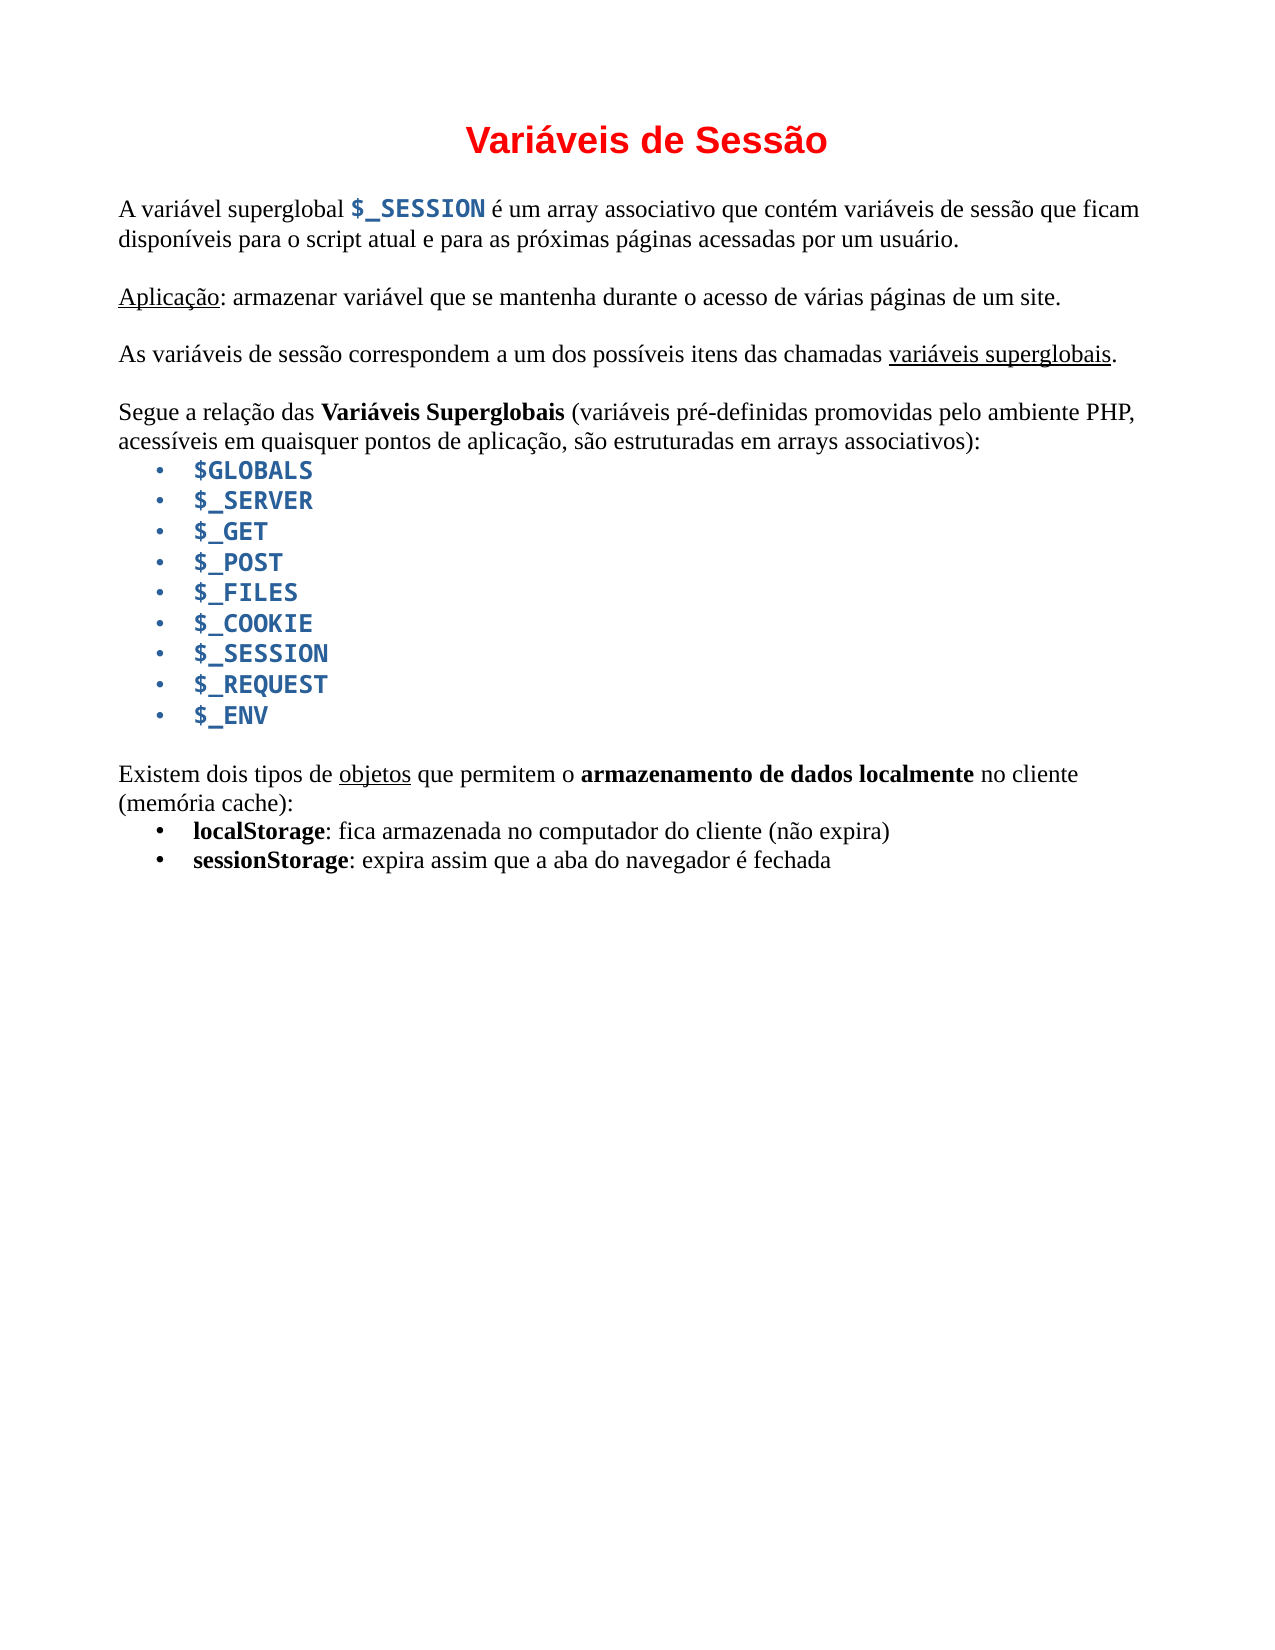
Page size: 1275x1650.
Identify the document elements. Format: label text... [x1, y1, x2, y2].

list $_SESSION [156, 638, 1175, 669]
list $GLOBALS [156, 454, 1175, 485]
list $_POST [156, 546, 1175, 577]
text Existem dois tipos de objetos que permitem o armazenamento de dados localmente no cliente (memória cache): [118, 759, 1152, 816]
text As variáveis de sessão correspondem a um dos possíveis itens das chamadas variáveis superglobais. [118, 339, 1175, 368]
list $_GET [156, 516, 1175, 546]
list sessionStorage: expira assim que a aba do navegador é fechada [156, 845, 1175, 903]
list $_COOKIE [156, 608, 1175, 638]
list $_REQUEST [156, 669, 1175, 699]
text Aplicação: armazenar variável que se mantenha durante o acesso de várias páginas de um site. [118, 282, 1175, 311]
list $_FILES [156, 577, 1175, 608]
text Segue a relação das Variáveis Superglobais (variáveis pré-definidas promovidas pelo ambiente PHP, acessíveis em quaisquer pontos de aplicação, são estruturadas em arrays associativos): [118, 368, 1175, 454]
list localStorage: fica armazenada no computador do cliente (não expira) [156, 816, 1175, 845]
list $_SERVER [156, 485, 1175, 516]
text Variáveis de Sessão [118, 118, 1175, 162]
text A variável superglobal $_SESSION é um array associativo que contém variáveis de sessão que ficam disponíveis para o script atual e para as próximas páginas acessadas por um usuário. [118, 191, 1175, 253]
list $_ENV [156, 699, 1175, 730]
